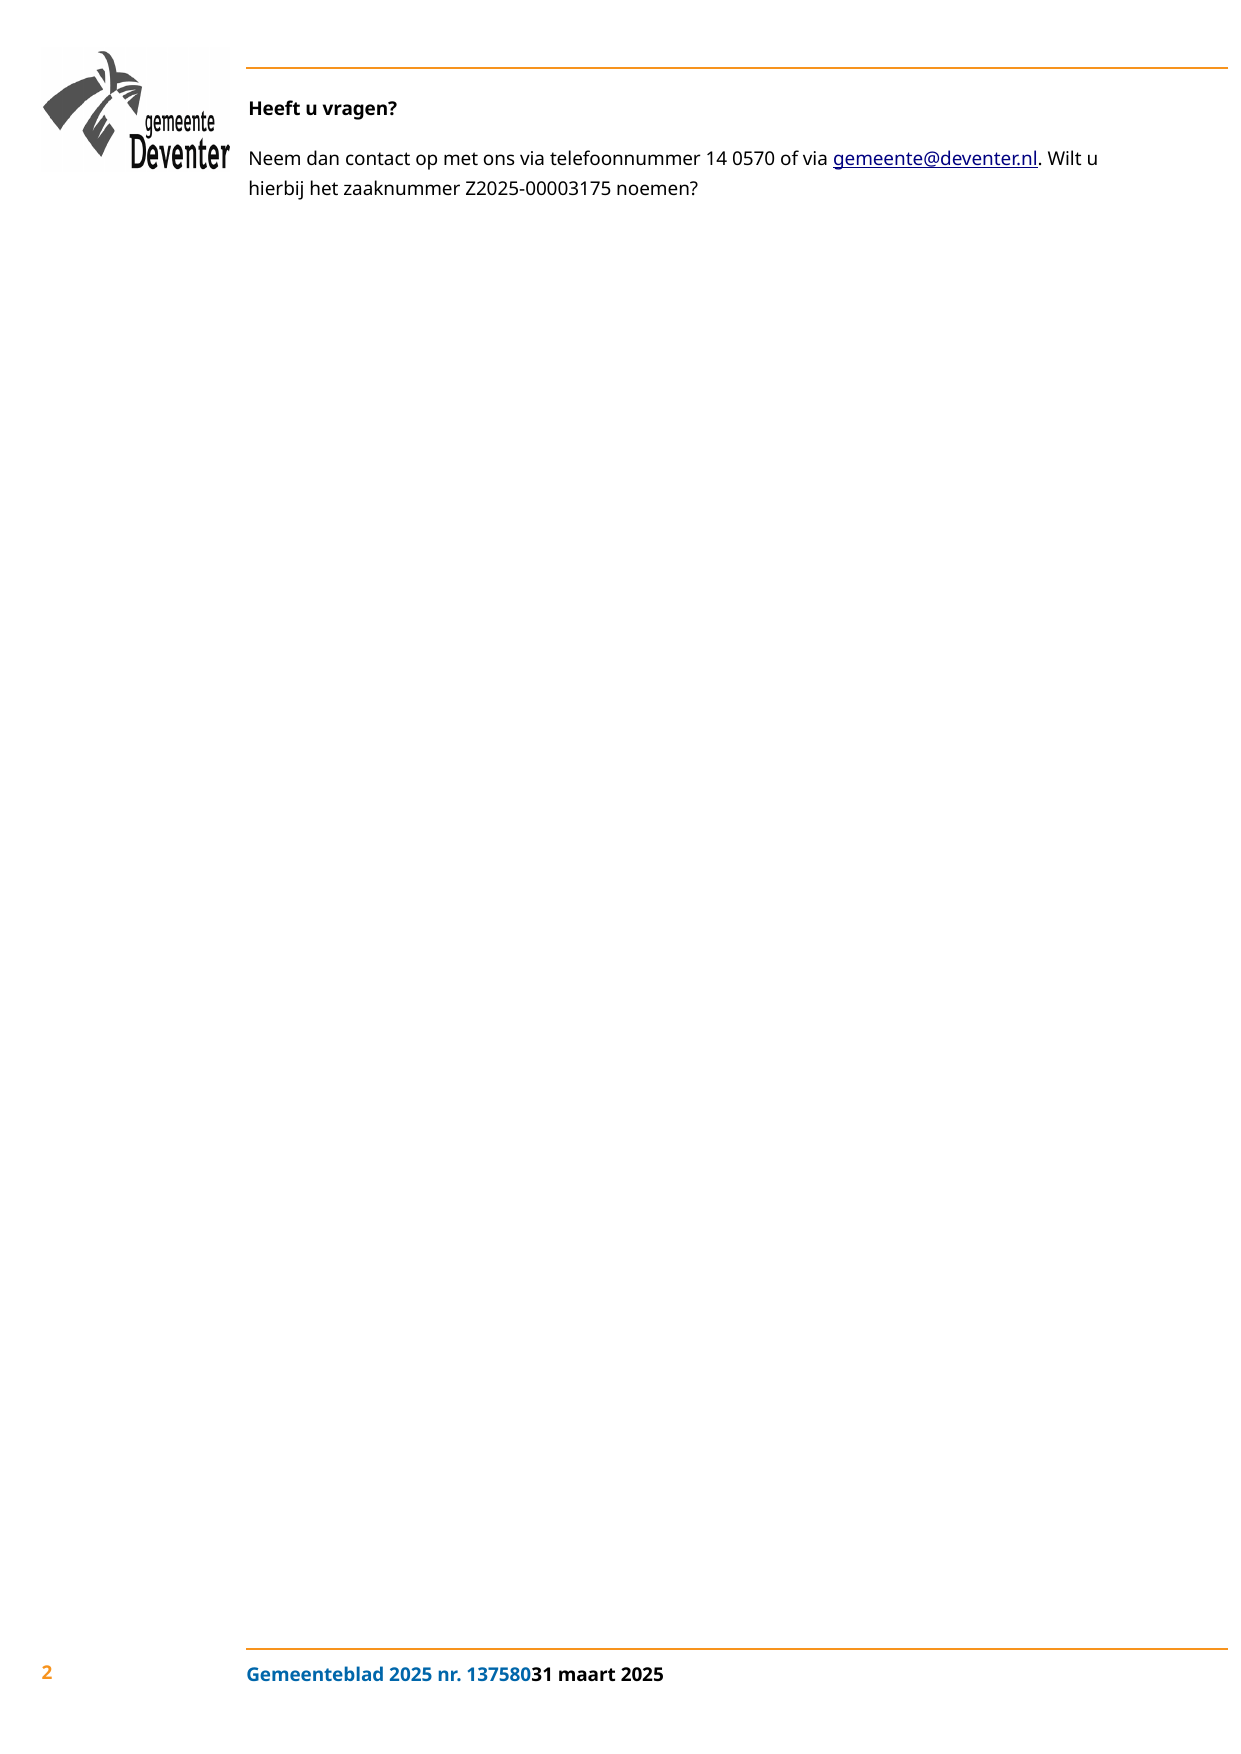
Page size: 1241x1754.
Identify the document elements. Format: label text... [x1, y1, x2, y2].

text Neem dan contact op met ons via telefoonnummer 14 0570 of via gemeente@deventer.nl. Wilt u hierbij het zaaknummer Z2025-00003175 noemen? [248, 145, 1152, 201]
picture [41, 47, 231, 172]
text Heeft u vragen? [248, 95, 1152, 121]
